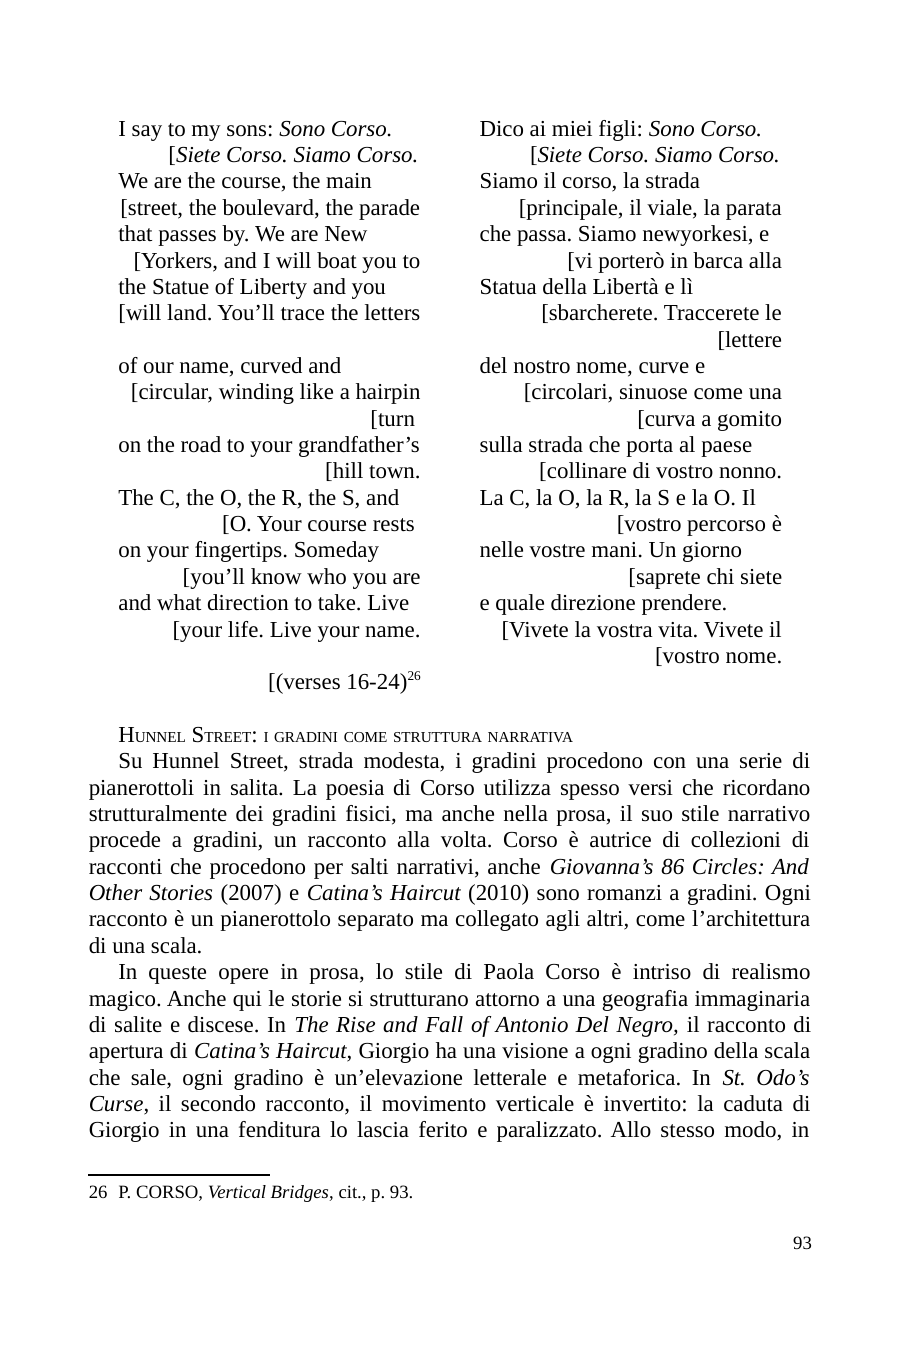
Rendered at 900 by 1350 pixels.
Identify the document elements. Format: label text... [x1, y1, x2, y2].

table_header Dico ai miei figli: Sono Corso. [Siete Corso. Siamo Corso. Siamo il corso, la strada [principale, il viale, la parata che passa. Siamo newyorkesi, e [vi porterò in barca alla Statua della Libertà e lì [sbarcherete. Traccerete le [lettere del nostro nome, curve e [circolari, sinuose come una [curva a gomito sulla strada che porta al paese [collinare di vostro nonno. La C, la O, la R, la S e la O. Il [vostro percorso è nelle vostre mani. Un giorno [saprete chi siete e quale direzione prendere. [Vivete la vostra vita. Vivete il [vostro nome. [450, 115, 811, 695]
text Su Hunnel Street, strada modesta, i gradini procedono con una serie di pianerottoli in salita. La poesia di Corso utilizza spesso versi che ricordano strutturalmente dei gradini fisici, ma anche nella prosa, il suo stile narrativo procede a gradini, un racconto alla volta. Corso è autrice di collezioni di racconti che procedono per salti narrativi, anche Giovanna’s 86 Circles: And Other Stories (2007) e Catina’s Haircut (2010) sono romanzi a gradini. Ogni racconto è un pianerottolo separato ma collegato agli altri, come l’architettura di una scala. [88, 747, 811, 958]
text In queste opere in prosa, lo stile di Paola Corso è intriso di realismo magico. Anche qui le storie si strutturano attorno a una geografia immaginaria di salite e discese. In The Rise and Fall of Antonio Del Negro, il racconto di apertura di Catina’s Haircut, Giorgio ha una visione a ogni gradino della scala che sale, ogni gradino è un’elevazione letterale e metaforica. In St. Odo’s Curse, il secondo racconto, il movimento verticale è invertito: la caduta di Giorgio in una fenditura lo lascia ferito e paralizzato. Allo stesso modo, in [88, 958, 811, 1143]
text Hunnel Street: i gradini come struttura narrativa [88, 721, 811, 747]
table_header I say to my sons: Sono Corso. [Siete Corso. Siamo Corso. We are the course, the main [street, the boulevard, the parade that passes by. We are New [Yorkers, and I will boat you to the Statue of Liberty and you [will land. You’ll trace the letters of our name, curved and [circular, winding like a hairpin [turn on the road to your grandfather’s [hill town. The C, the O, the R, the S, and [O. Your course rests on your fingertips. Someday [you’ll know who you are and what direction to take. Live [your life. Live your name. [(verses 16-24) [89, 115, 450, 695]
